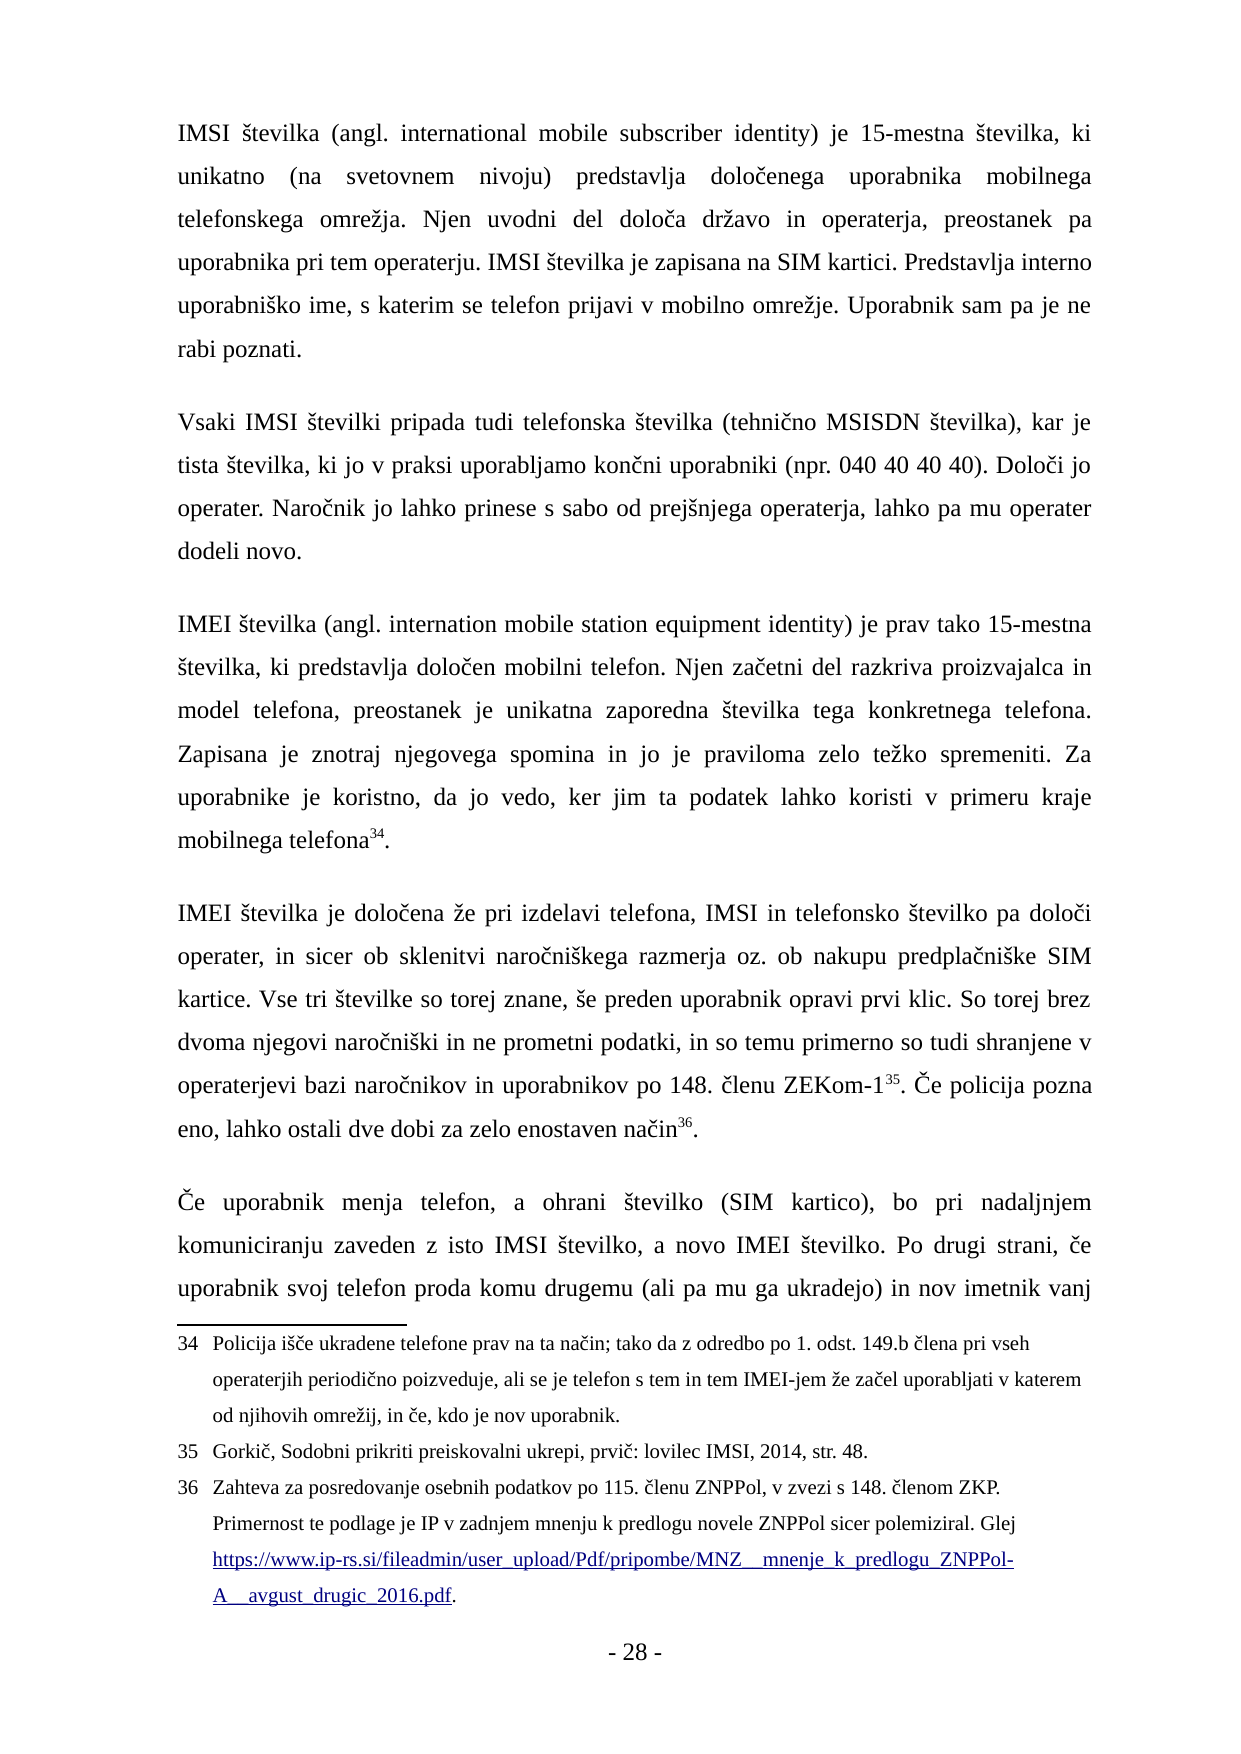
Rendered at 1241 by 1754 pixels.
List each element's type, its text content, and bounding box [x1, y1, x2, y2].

text IMEI številka (angl. internation mobile station equipment identity) je prav tako 15-mestna številka, ki predstavlja določen mobilni telefon. Njen začetni del razkriva proizvajalca in model telefona, preostanek je unikatna zaporedna številka tega konkretnega telefona. Zapisana je znotraj njegovega spomina in jo je praviloma zelo težko spremeniti. Za uporabnike je koristno, da jo vedo, ker jim ta podatek lahko koristi v primeru kraje mobilnega telefona. [177, 609, 1093, 854]
text Gorkič, Sodobni prikriti preiskovalni ukrepi, prvič: lovilec IMSI, 2014, str. 48. [177, 1439, 1093, 1463]
text Policija išče ukradene telefone prav na ta način; tako da z odredbo po 1. odst. 149.b člena pri vseh operaterjih periodično poizveduje, ali se je telefon s tem in tem IMEI-jem že začel uporabljati v katerem od njihovih omrežij, in če, kdo je nov uporabnik. [177, 1331, 1093, 1427]
text IMSI številka (angl. international mobile subscriber identity) je 15-mestna številka, ki unikatno (na svetovnem nivoju) predstavlja določenega uporabnika mobilnega telefonskega omrežja. Njen uvodni del določa državo in operaterja, preostanek pa uporabnika pri tem operaterju. IMSI številka je zapisana na SIM kartici. Predstavlja interno uporabniško ime, s katerim se telefon prijavi v mobilno omrežje. Uporabnik sam pa je ne rabi poznati. [177, 118, 1093, 362]
text Zahteva za posredovanje osebnih podatkov po 115. členu ZNPPol, v zvezi s 148. členom ZKP. Primernost te podlage je IP v zadnjem mnenju k predlogu novele ZNPPol sicer polemiziral. Glej https://www.ip-rs.si/fileadmin/user_upload/Pdf/pripombe/MNZ__mnenje_k_predlogu_ZNPPol-A__avgust_drugic_2016.pdf. [177, 1475, 1093, 1607]
text Vsaki IMSI številki pripada tudi telefonska številka (tehnično MSISDN številka), kar je tista številka, ki jo v praksi uporabljamo končni uporabniki (npr. 040 40 40 40). Določi jo operater. Naročnik jo lahko prinese s sabo od prejšnjega operaterja, lahko pa mu operater dodeli novo. [177, 407, 1093, 565]
text IMEI številka je določena že pri izdelavi telefona, IMSI in telefonsko številko pa določi operater, in sicer ob sklenitvi naročniškega razmerja oz. ob nakupu predplačniške SIM kartice. Vse tri številke so torej znane, še preden uporabnik opravi prvi klic. So torej brez dvoma njegovi naročniški in ne prometni podatki, in so temu primerno so tudi shranjene v operaterjevi bazi naročnikov in uporabnikov po 148. členu ZEKom-1. Če policija pozna eno, lahko ostali dve dobi za zelo enostaven način. [177, 898, 1093, 1142]
text Če uporabnik menja telefon, a ohrani številko (SIM kartico), bo pri nadaljnjem komuniciranju zaveden z isto IMSI številko, a novo IMEI številko. Po drugi strani, če uporabnik svoj telefon proda komu drugemu (ali pa mu ga ukradejo) in nov imetnik vanj [177, 1187, 1093, 1302]
